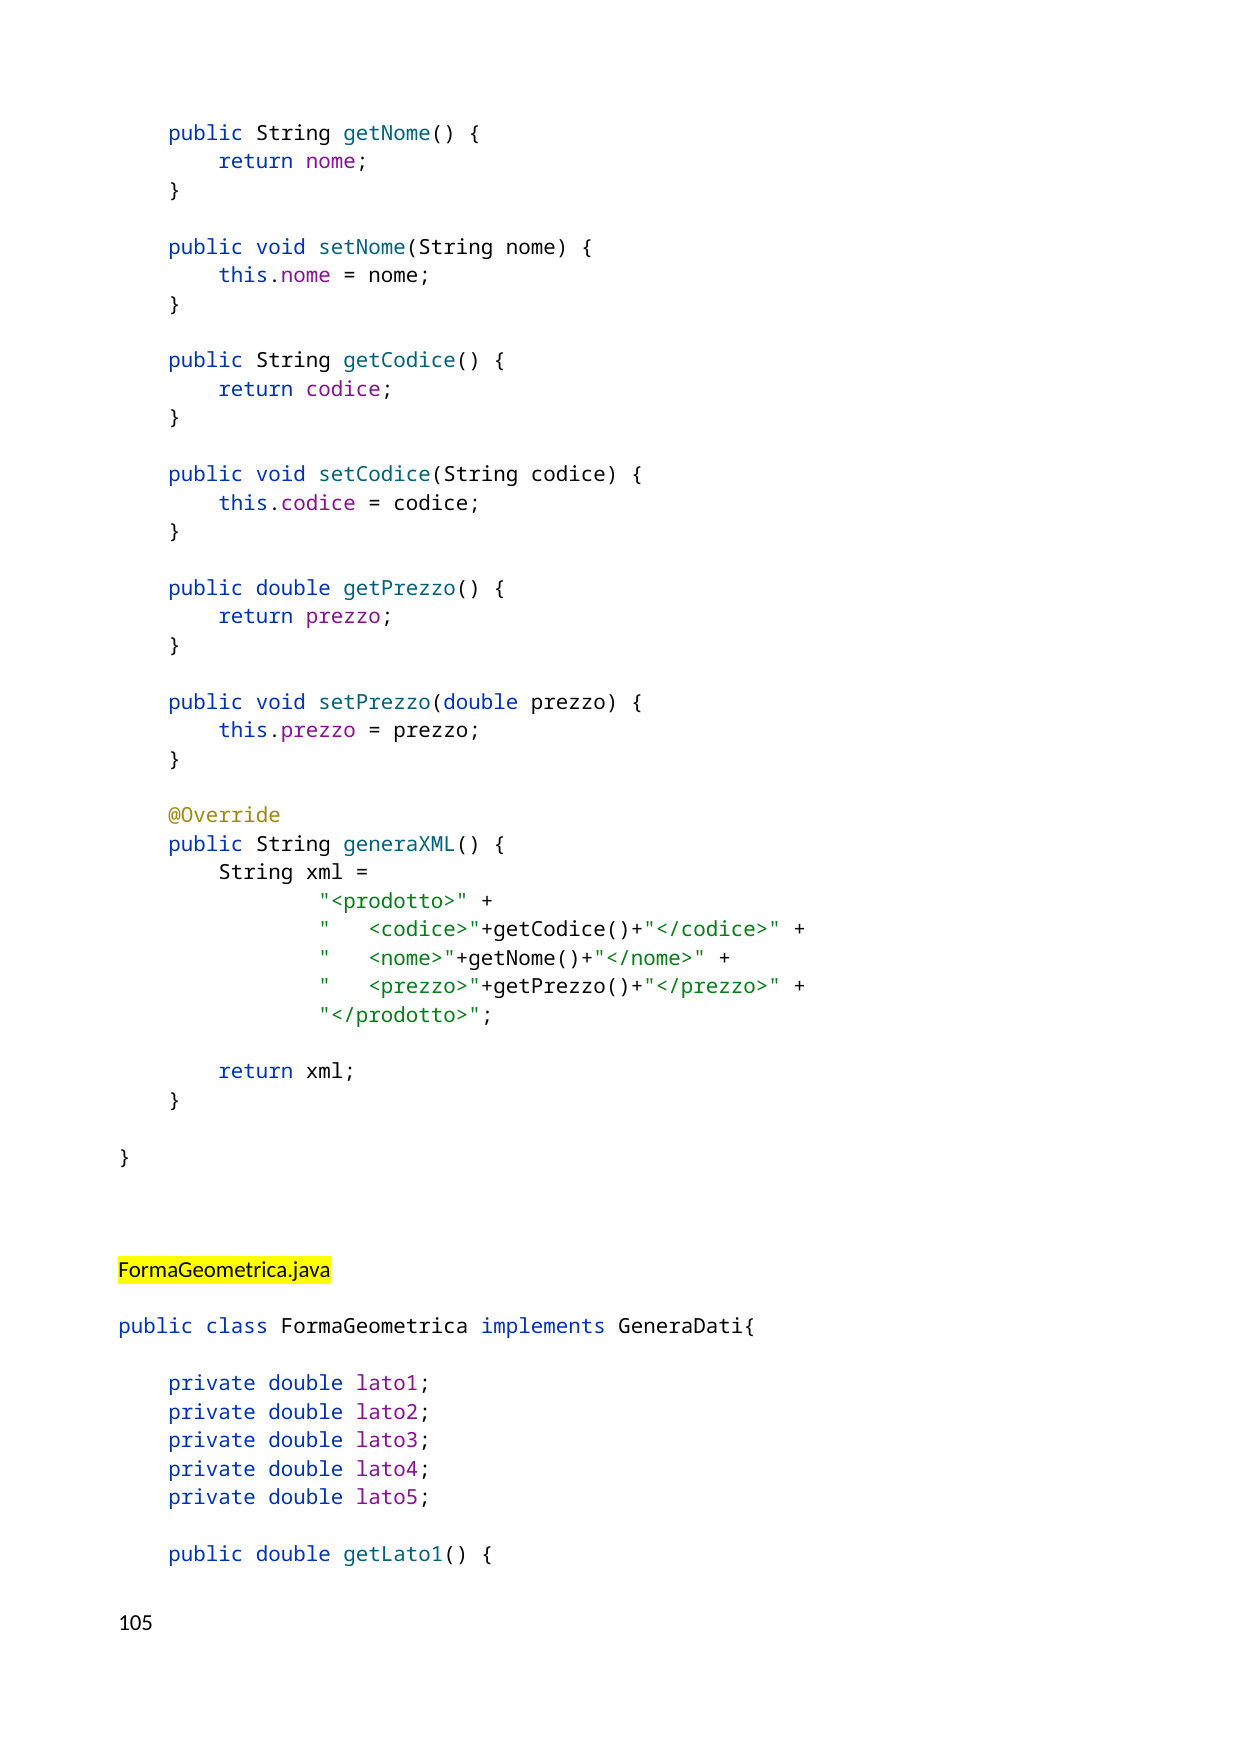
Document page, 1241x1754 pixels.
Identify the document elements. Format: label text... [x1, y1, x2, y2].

text FormaGeometrica.java [118, 1256, 1122, 1284]
text public String getNome() { return nome; } public void setNome(String nome) { this.nome = nome; } public String getCodice() { return codice; } public void setCodice(String codice) { this.codice = codice; } public double getPrezzo() { return prezzo; } public void setPrezzo(double prezzo) { this.prezzo = prezzo; } @Override public String generaXML() { String xml = "<prodotto>" + " <codice>"+getCodice()+"</codice>" + " <nome>"+getNome()+"</nome>" + " <prezzo>"+getPrezzo()+"</prezzo>" + "</prodotto>"; return xml; } } [118, 118, 1122, 1199]
text public class FormaGeometrica implements GeneraDati{ private double lato1; private double lato2; private double lato3; private double lato4; private double lato5; public double getLato1() { [118, 1312, 1122, 1568]
